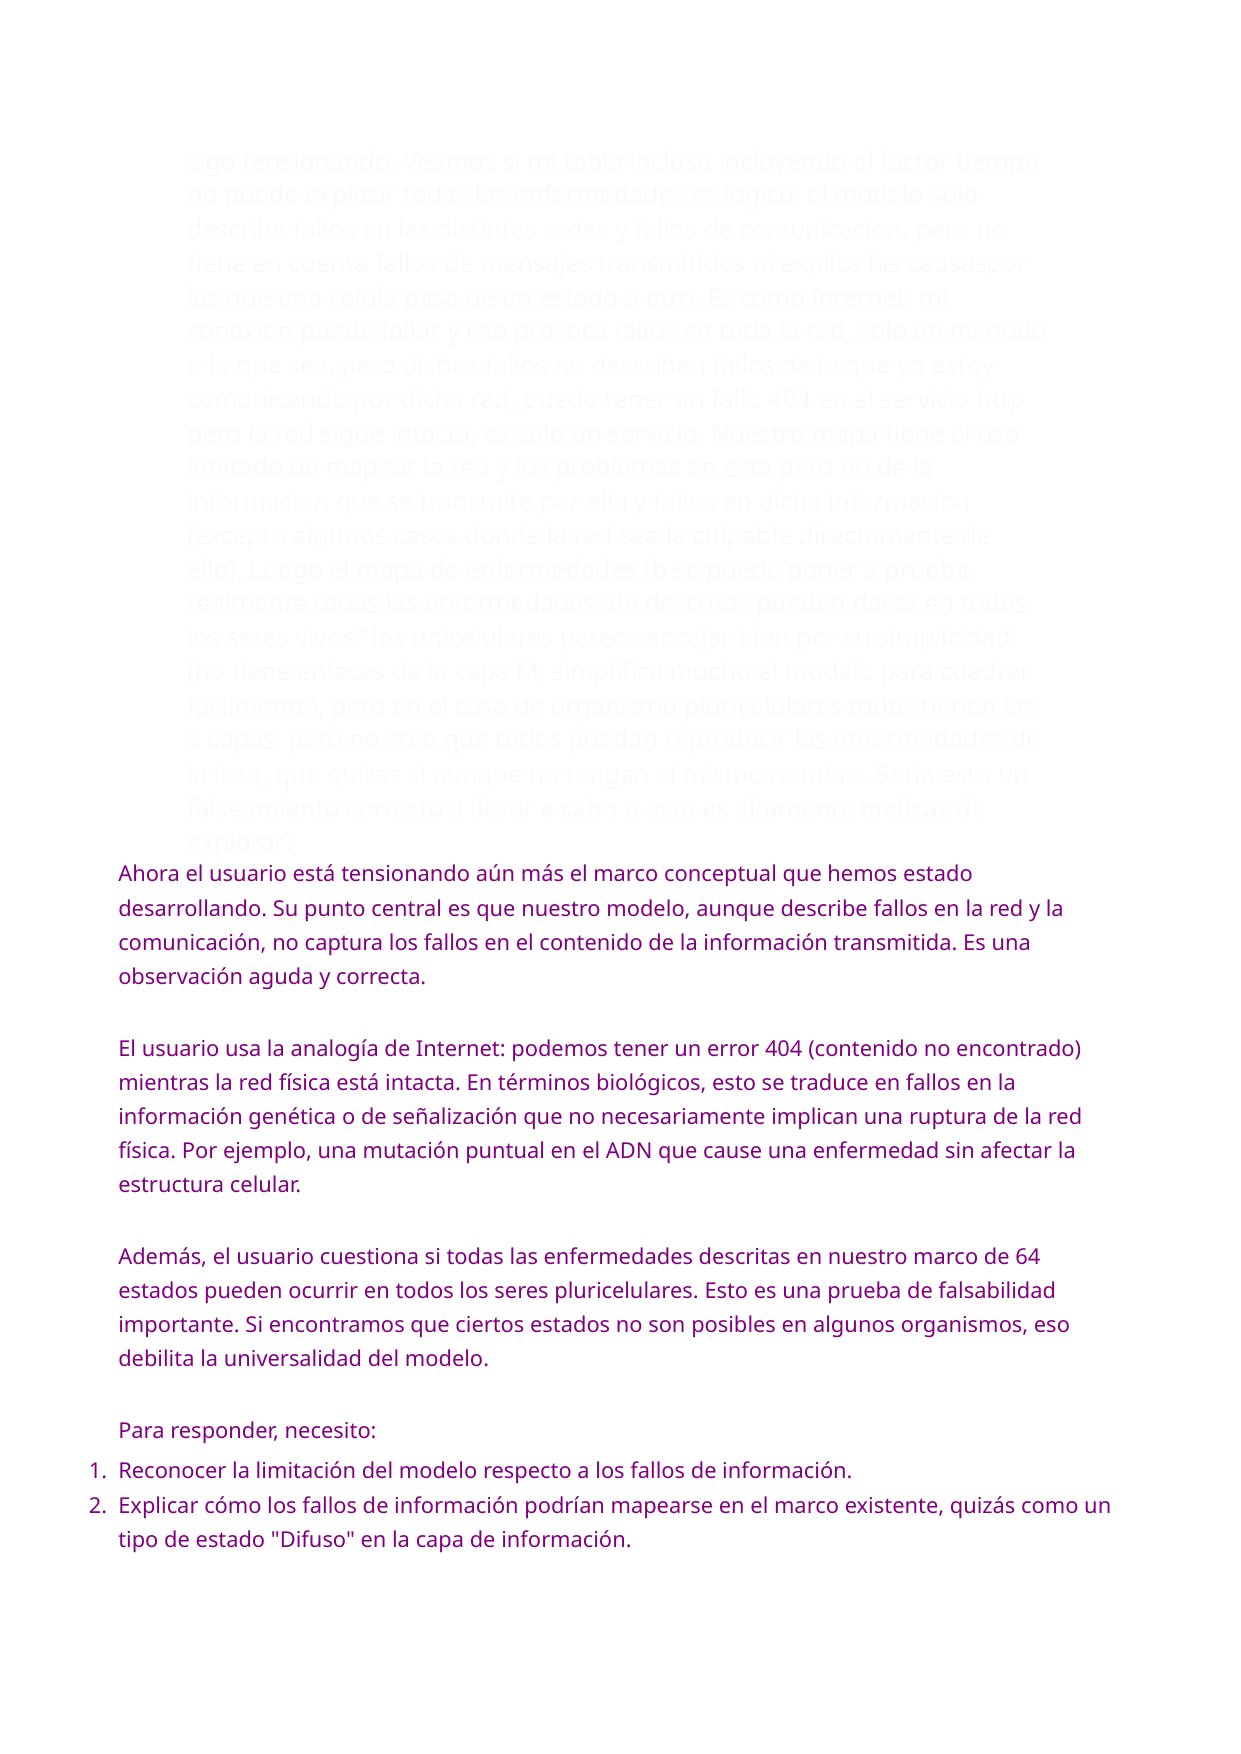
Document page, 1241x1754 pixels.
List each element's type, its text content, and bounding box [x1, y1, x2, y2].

list Reconocer la limitación del modelo respecto a los fallos de información. [118, 1456, 1122, 1485]
list Explicar cómo los fallos de información podrían mapearse en el marco existente, quizás como un tipo de estado "Difuso" en la capa de información. [118, 1490, 1122, 1554]
text Además, el usuario cuestiona si todas las enfermedades descritas en nuestro marco de 64 estados pueden ocurrir en todos los seres pluricelulares. Esto es una prueba de falsabilidad importante. Si encontramos que ciertos estados no son posibles en algunos organismos, eso debilita la universalidad del modelo. [118, 1241, 1122, 1373]
text Para responder, necesito: [118, 1415, 1122, 1445]
text sigo tensionando. Veamos si mi tabla incluso incluyendo el factor tiempo no puede explicar todas las enfermedades es logico: el modelo solo describe fallos en las distintas redes y fallos de comunicacion, pero no tiene en cuenta fallos de mensajes transmitidos ni explica las causaspor las que una celula pasa de un estado a otro. Es como internet, mi conexion puede fallar y eso provoca fallos en toda la red, solo en mi nodo o lo que sea, pero dichos fallos no describen fallos de lo que yo estoy comunicando por dicha red, puedo tener un fallo 404 en el servicio http pero la red sigue intacta, es solo un servicio. Nuestro mapa tiene el uso limitado de mapear la red y los problemas en esta pero no de la informacion que se transmite por ella y fallos en dicha informacion (excepto algunos casos donde la red sea la culpable directamente de ello). Luego el mapa de enfermedades tb se puede poner a prueba, realmente todas las enfermedades ahi descritas pueden darse en todos los seres vivos? los unicelulares parece encajar bien por su simplicidad (no tiene enlaces de la capa M, simplifica mucho el modelo para cuadrar facilmente), pero en el caso de organismo pluricelulares todos tienen las 3 capas, pero no creo que todos puedan reproducir las enfermedades de la lista, que quizas si aunque no tengan el mismo nombre. Seria esto un falseamiento correcto a llevar a cabo o esto es altamente ineficaz de explorar? [187, 143, 1053, 858]
text Ahora el usuario está tensionando aún más el marco conceptual que hemos estado desarrollando. Su punto central es que nuestro modelo, aunque describe fallos en la red y la comunicación, no captura los fallos en el contenido de la información transmitida. Es una observación aguda y correcta. [118, 858, 1122, 991]
text El usuario usa la analogía de Internet: podemos tener un error 404 (contenido no encontrado) mientras la red física está intacta. En términos biológicos, esto se traduce en fallos en la información genética o de señalización que no necesariamente implican una ruptura de la red física. Por ejemplo, una mutación puntual en el ADN que cause una enfermedad sin afectar la estructura celular. [118, 1033, 1122, 1199]
